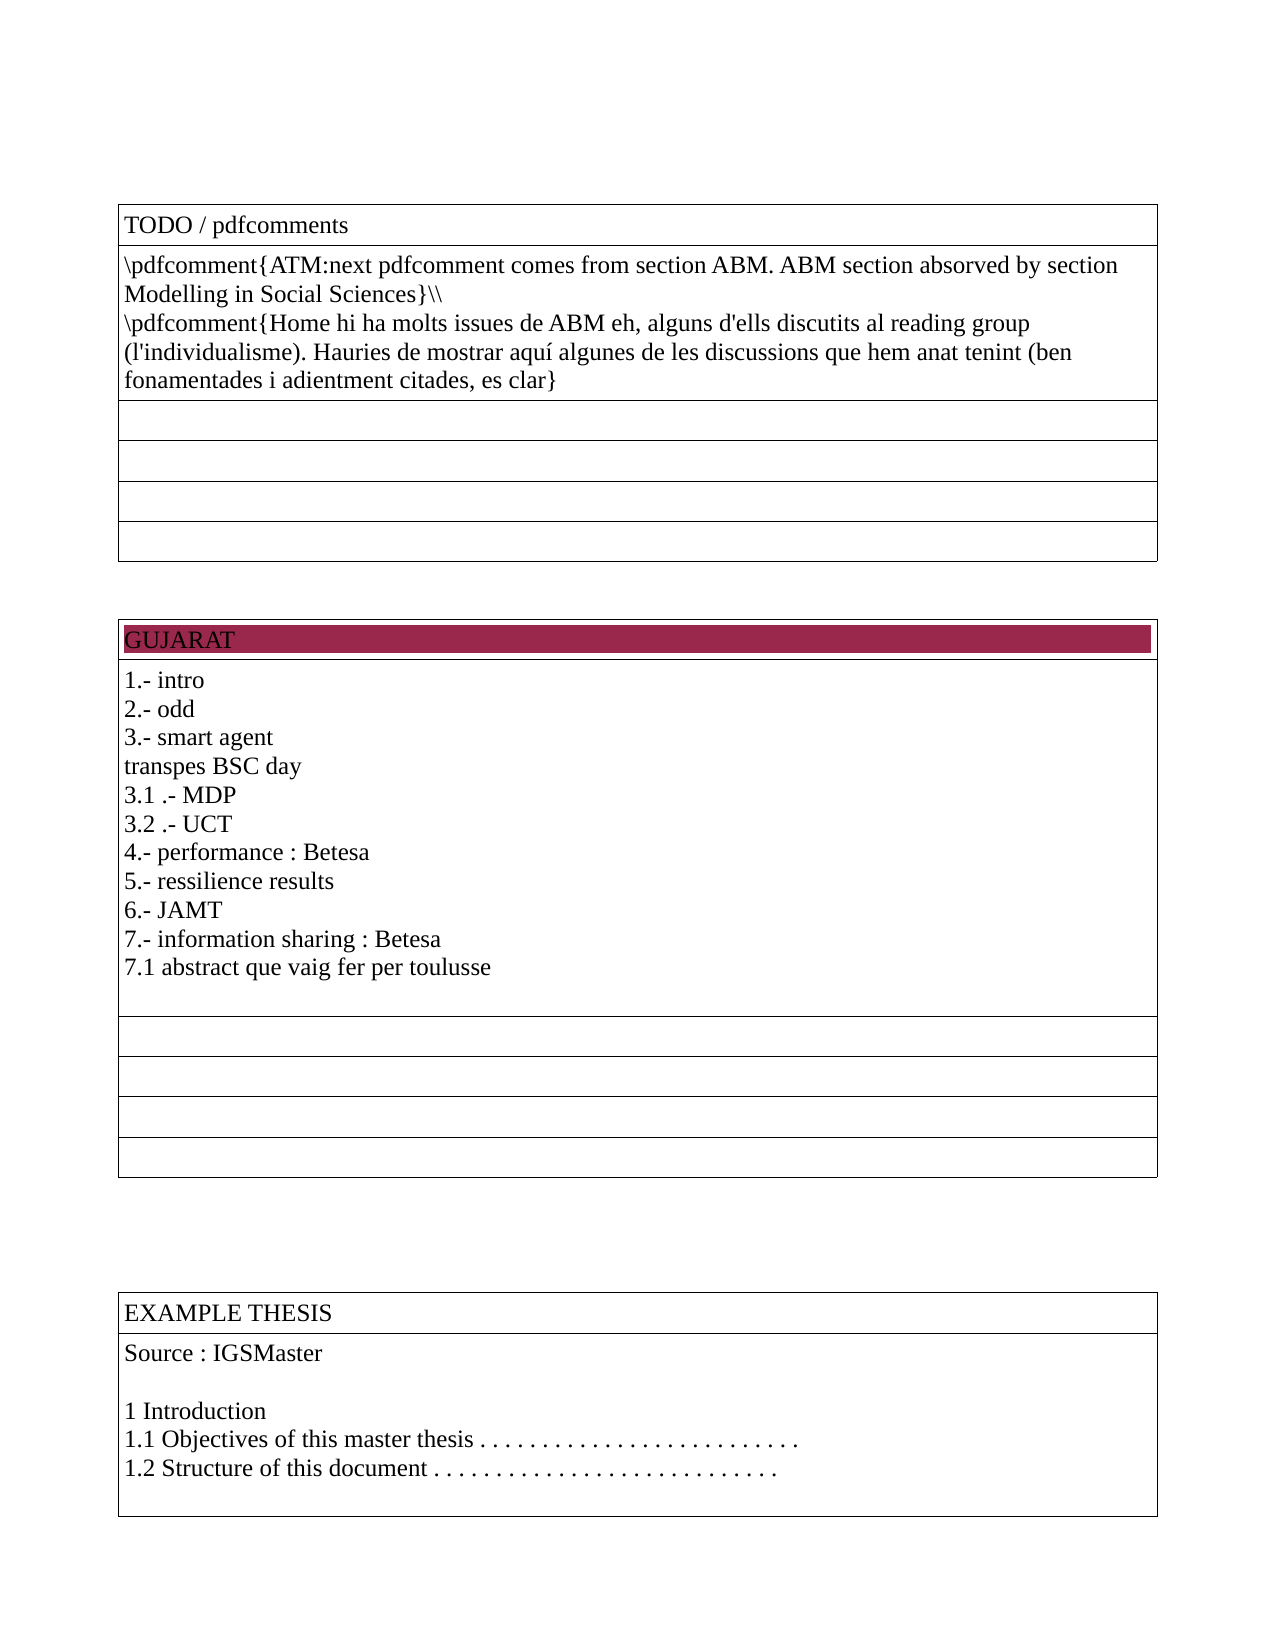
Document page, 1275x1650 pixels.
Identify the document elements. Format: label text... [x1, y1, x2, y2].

table_header EXAMPLE THESIS [119, 1293, 1157, 1332]
table_cell [119, 1138, 1157, 1177]
table_header GUJARAT [119, 620, 1157, 659]
table_header TODO / pdfcomments [119, 205, 1157, 245]
table_cell [119, 522, 1157, 561]
table_cell [119, 1097, 1157, 1137]
table_cell Source : IGSMaster 1 Introduction 1.1 Objectives of this master thesis . . . . . . . . . . . . . . . . . . . . . . . . . . 1.2 Structure of this document . . . . . . . . . . . . . . . . . . . . . . . . . . . . [119, 1334, 1157, 1516]
table_cell [119, 482, 1157, 521]
table_cell [119, 1017, 1157, 1056]
table_cell 1.- intro 2.- odd 3.- smart agent transpes BSC day 3.1 .- MDP 3.2 .- UCT 4.- performance : Betesa 5.- ressilience results 6.- JAMT 7.- information sharing : Betesa 7.1 abstract que vaig fer per toulusse [119, 660, 1157, 1016]
table_cell [119, 1057, 1157, 1096]
table_cell [119, 401, 1157, 440]
table_cell \pdfcomment{ATM:next pdfcomment comes from section ABM. ABM section absorved by section Modelling in Social Sciences}\\ \pdfcomment{Home hi ha molts issues de ABM eh, alguns d'ells discutits al reading group (l'individualisme). Hauries de mostrar aquí algunes de les discussions que hem anat tenint (ben fonamentades i adientment citades, es clar} [119, 246, 1157, 400]
table_cell [119, 441, 1157, 481]
